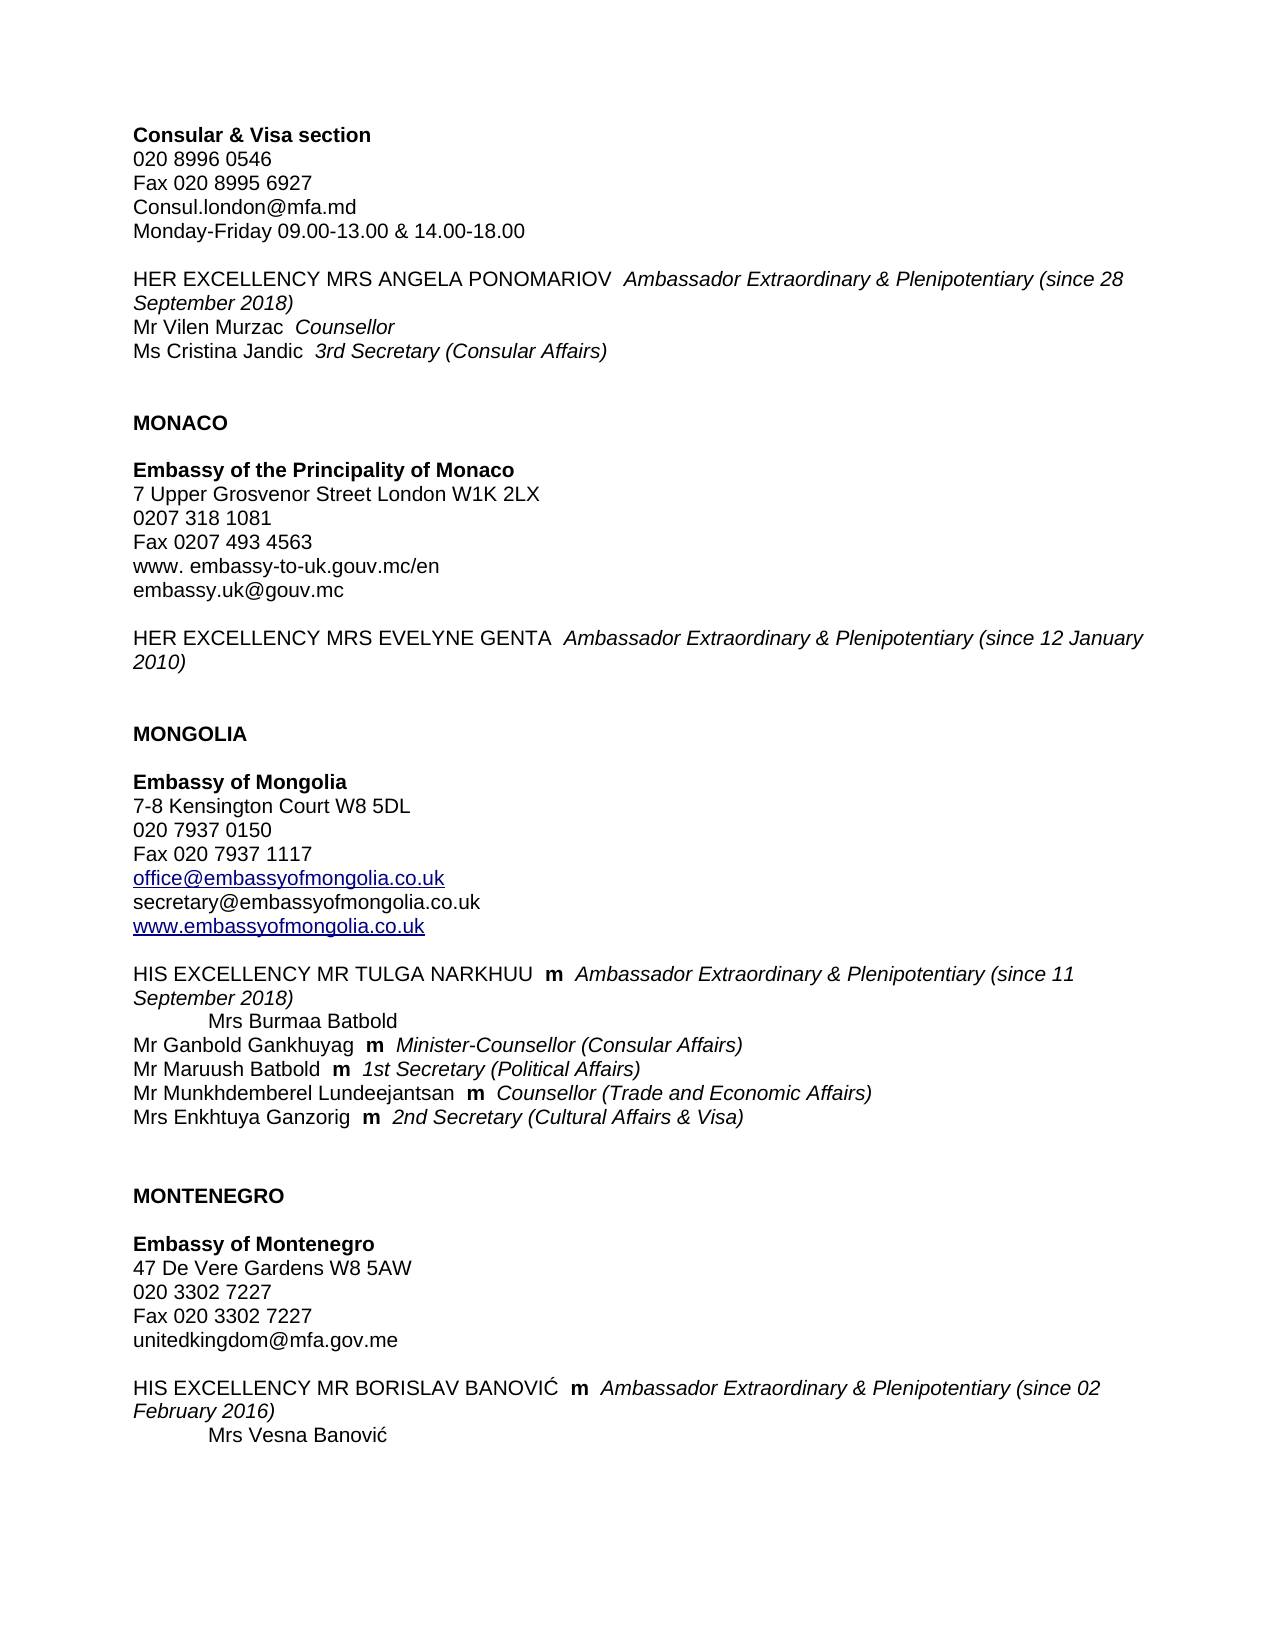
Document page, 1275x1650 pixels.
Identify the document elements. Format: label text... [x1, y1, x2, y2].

text MONTENEGRO [133, 1184, 1181, 1208]
text MONACO [133, 410, 1181, 434]
text secretary@embassyofmongolia.co.uk [133, 889, 1181, 913]
text 47 De Vere Gardens W8 5AW [133, 1256, 1181, 1279]
text Consul.london@mfa.md [133, 195, 1181, 219]
text 7 Upper Grosvenor Street London W1K 2LX [133, 482, 1181, 506]
text embassy.uk@gouv.mc [133, 578, 1181, 602]
text Mrs Enkhtuya Ganzorig m 2nd Secretary (Cultural Affairs & Visa) [133, 1105, 1181, 1129]
text 020 3302 7227 [133, 1279, 1181, 1303]
text Mr Maruush Batbold m 1st Secretary (Political Affairs) [133, 1057, 1181, 1081]
text 7-8 Kensington Court W8 5DL [133, 794, 1181, 818]
text Fax 020 7937 1117 [133, 842, 1181, 866]
text Consular & Visa section [133, 123, 1181, 147]
text Mrs Vesna Banović [133, 1423, 1181, 1447]
text 020 8996 0546 [133, 147, 1181, 171]
text www. embassy-to-uk.gouv.mc/en [133, 554, 1181, 578]
text Mr Vilen Murzac Counsellor [133, 314, 1181, 338]
text HIS EXCELLENCY MR TULGA NARKHUU m Ambassador Extraordinary & Plenipotentiary (since 11 September 2018) [133, 961, 1181, 1009]
text Embassy of Mongolia [133, 770, 1181, 794]
text Monday-Friday 09.00-13.00 & 14.00-18.00 [133, 219, 1181, 243]
text Mr Ganbold Gankhuyag m Minister-Counsellor (Consular Affairs) [133, 1033, 1181, 1057]
text Embassy of the Principality of Monaco [133, 458, 1181, 482]
text Mrs Burmaa Batbold [133, 1009, 1181, 1033]
text www.embassyofmongolia.co.uk [133, 913, 1181, 937]
text unitedkingdom@mfa.gov.me [133, 1327, 1181, 1351]
text 020 7937 0150 [133, 818, 1181, 842]
text HER EXCELLENCY MRS ANGELA PONOMARIOV Ambassador Extraordinary & Plenipotentiary (since 28 September 2018) [133, 267, 1181, 314]
text office@embassyofmongolia.co.uk [133, 866, 1181, 889]
text Fax 020 3302 7227 [133, 1303, 1181, 1327]
text MONGOLIA [133, 722, 1181, 746]
text Fax 020 8995 6927 [133, 171, 1181, 195]
text 0207 318 1081 [133, 506, 1181, 530]
text Fax 0207 493 4563 [133, 530, 1181, 554]
text HER EXCELLENCY MRS EVELYNE GENTA Ambassador Extraordinary & Plenipotentiary (since 12 January 2010) [133, 626, 1181, 674]
text Embassy of Montenegro [133, 1232, 1181, 1256]
text Ms Cristina Jandic 3rd Secretary (Consular Affairs) [133, 338, 1181, 362]
text HIS EXCELLENCY MR BORISLAV BANOVIĆ m Ambassador Extraordinary & Plenipotentiary (since 02 February 2016) [133, 1375, 1181, 1423]
text Mr Munkhdemberel Lundeejantsan m Counsellor (Trade and Economic Affairs) [133, 1081, 1181, 1105]
